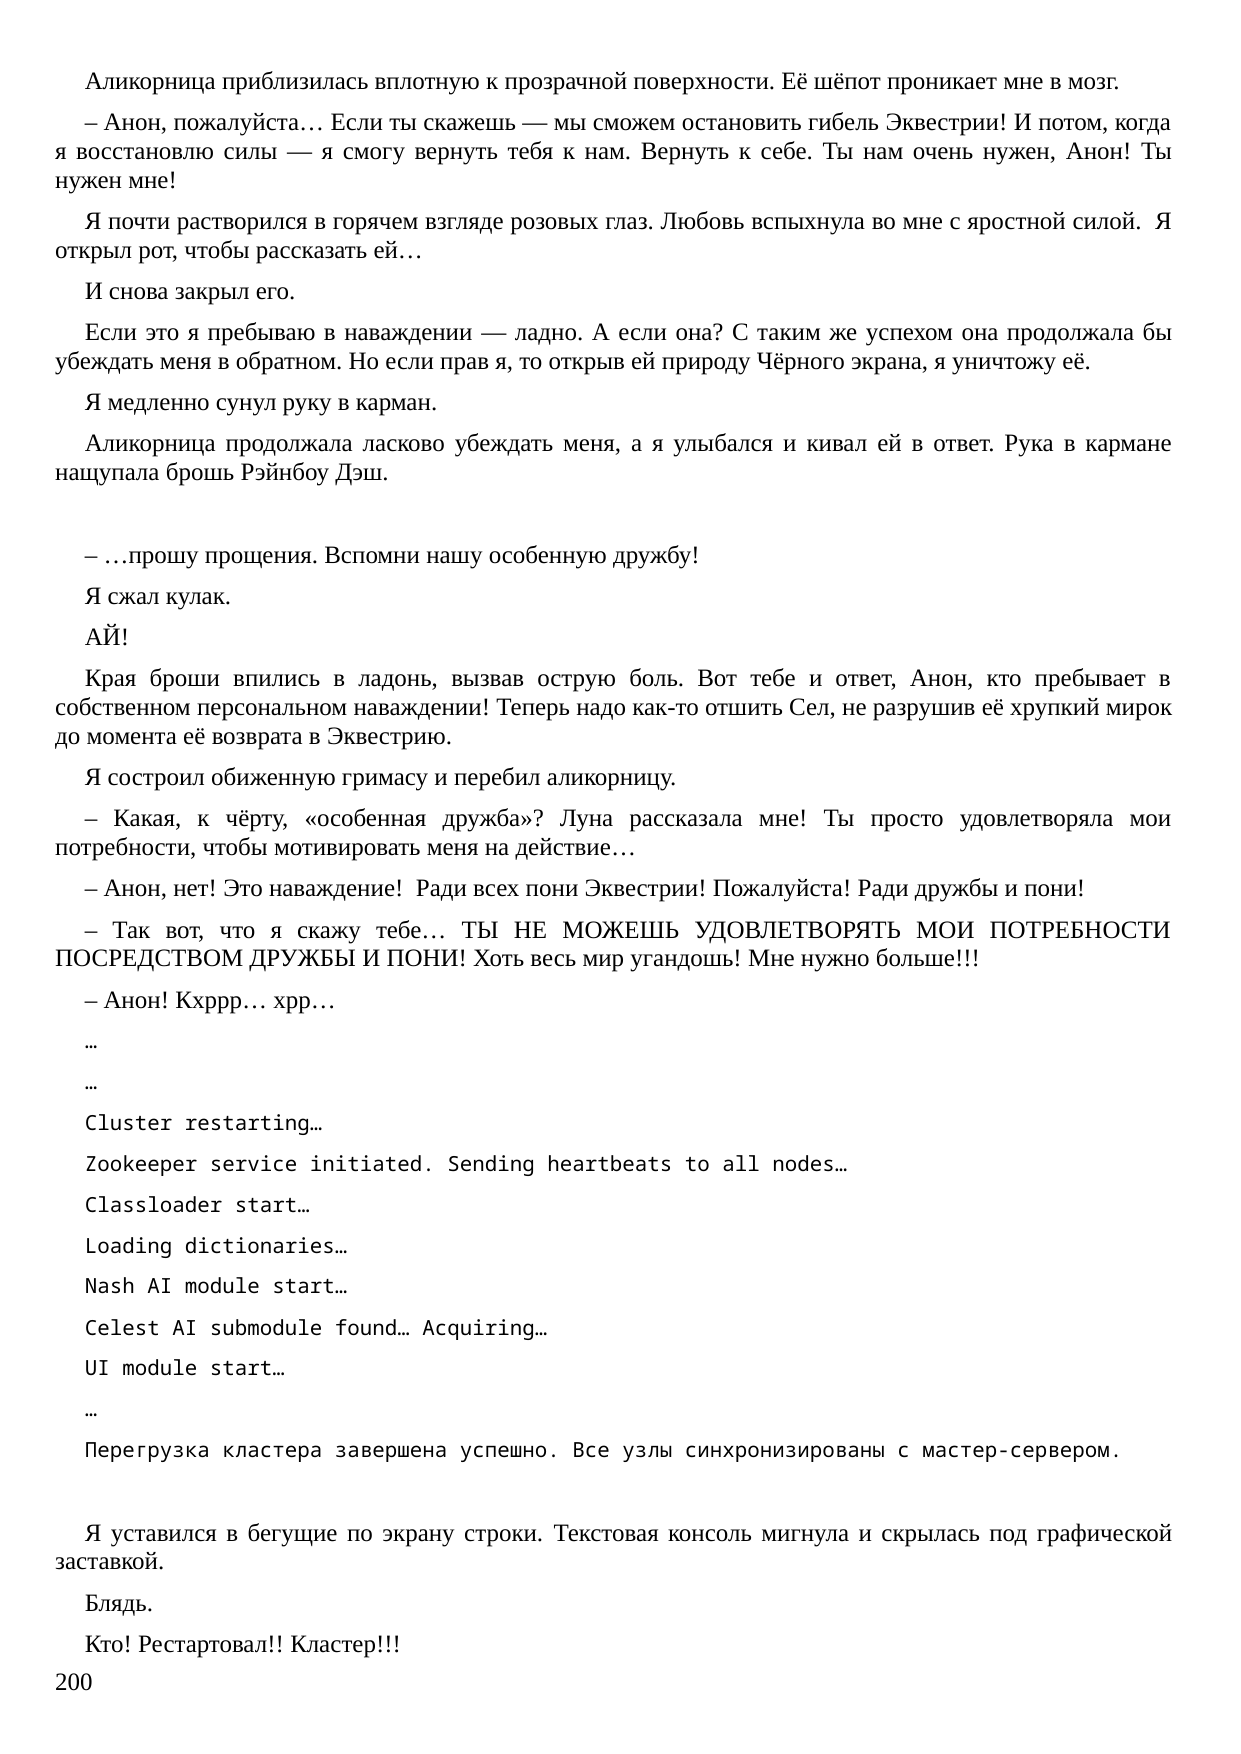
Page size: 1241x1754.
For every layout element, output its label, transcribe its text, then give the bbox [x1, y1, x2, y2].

text – Какая, к чёрту, «особенная дружба»? Луна рассказала мне! Ты просто удовлетворяла мои потребности, чтобы мотивировать меня на действие… [55, 803, 1173, 861]
text … [55, 1026, 1173, 1054]
text … [55, 1067, 1173, 1095]
text Cluster restarting… [55, 1108, 1173, 1136]
text Zookeeper service initiated. Sending heartbeats to all nodes… [55, 1149, 1173, 1177]
text Я сжал кулак. [55, 581, 1173, 610]
text Блядь. [55, 1588, 1173, 1616]
text АЙ! [55, 622, 1173, 651]
text Classloader start… [55, 1190, 1173, 1218]
text UI module start… [55, 1353, 1173, 1382]
text Если это я пребываю в наваждении — ладно. А если она? С таким же успехом она продолжала бы убеждать меня в обратном. Но если прав я, то открыв ей природу Чёрного экрана, я уничтожу её. [55, 317, 1173, 375]
text – Анон, пожалуйста… Если ты скажешь — мы сможем остановить гибель Эквестрии! И потом, когда я восстановлю силы — я смогу вернуть тебя к нам. Вернуть к себе. Ты нам очень нужен, Анон! Ты нужен мне! [55, 107, 1173, 193]
text Края броши впились в ладонь, вызвав острую боль. Вот тебе и ответ, Анон, кто пребывает в собственном персональном наваждении! Теперь надо как-то отшить Сел, не разрушив её хрупкий мирок до момента её возврата в Эквестрию. [55, 663, 1173, 750]
text Кто! Рестартовал!! Кластер!!! [55, 1629, 1173, 1658]
text Я медленно сунул руку в карман. [55, 387, 1173, 416]
text Я состроил обиженную гримасу и перебил аликорницу. [55, 762, 1173, 791]
text Nash AI module start… [55, 1272, 1173, 1300]
text – Так вот, что я скажу тебе… ТЫ НЕ МОЖЕШЬ УДОВЛЕТВОРЯТЬ МОИ ПОТРЕБНОСТИ ПОСРЕДСТВОМ ДРУЖБЫ И ПОНИ! Хоть весь мир угандошь! Мне нужно больше!!! [55, 915, 1173, 972]
text Перегрузка кластера завершена успешно. Все узлы синхронизированы с мастер-сервером. [55, 1435, 1173, 1464]
text – …прошу прощения. Вспомни нашу особенную дружбу! [55, 540, 1173, 568]
text И снова закрыл его. [55, 276, 1173, 305]
text Я уставился в бегущие по экрану строки. Текстовая консоль мигнула и скрылась под графической заставкой. [55, 1518, 1173, 1575]
text – Анон! Кхррр… хрр… [55, 985, 1173, 1013]
text Loading dictionaries… [55, 1231, 1173, 1259]
text Я почти растворился в горячем взгляде розовых глаз. Любовь вспыхнула во мне с яростной силой. Я открыл рот, чтобы рассказать ей… [55, 206, 1173, 263]
text Аликорница приблизилась вплотную к прозрачной поверхности. Её шёпот проникает мне в мозг. [55, 66, 1173, 95]
text … [55, 1394, 1173, 1423]
text Celest AI submodule found… Acquiring… [55, 1313, 1173, 1341]
text – Анон, нет! Это наваждение! Ради всех пони Эквестрии! Пожалуйста! Ради дружбы и пони! [55, 873, 1173, 902]
text Аликорница продолжала ласково убеждать меня, а я улыбался и кивал ей в ответ. Рука в кармане нащупала брошь Рэйнбоу Дэш. [55, 428, 1173, 486]
